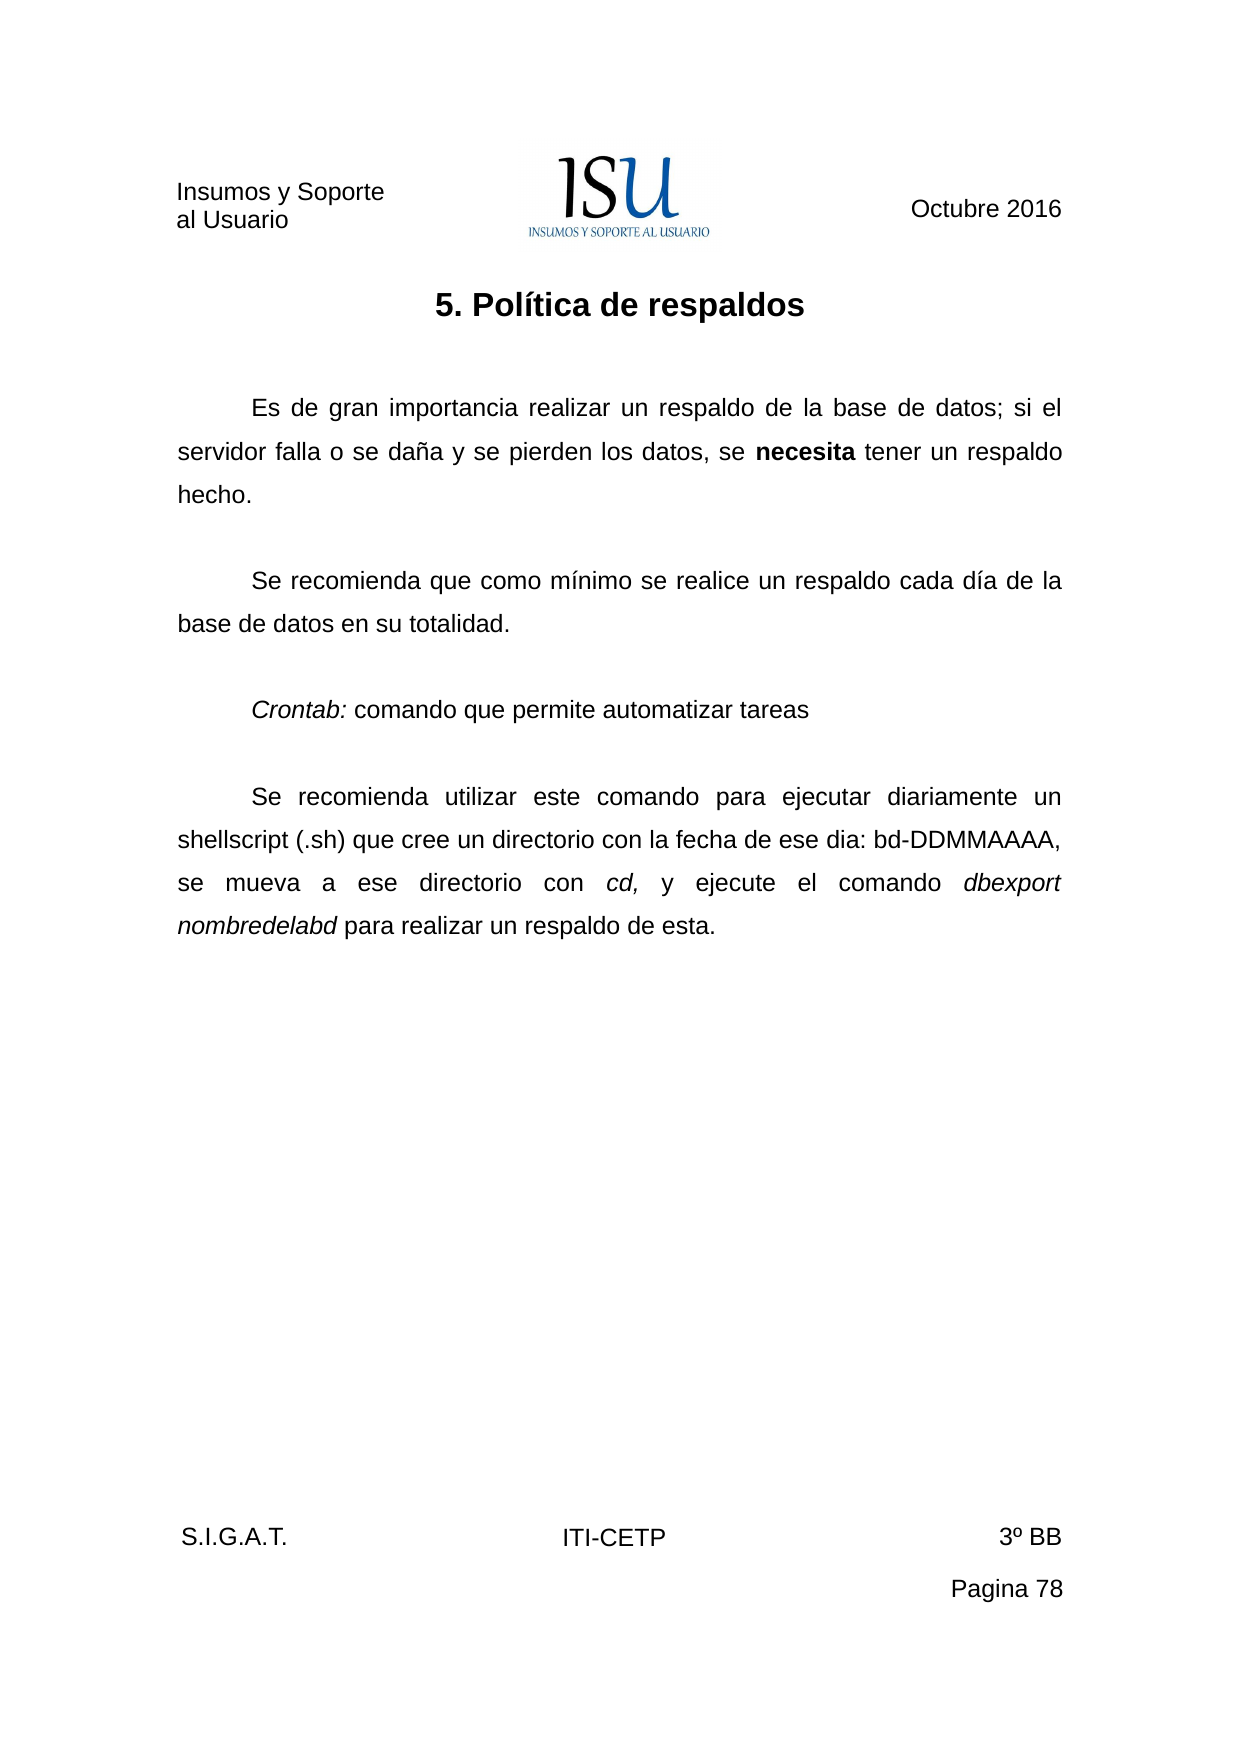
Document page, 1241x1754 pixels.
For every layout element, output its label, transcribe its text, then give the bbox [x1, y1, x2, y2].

text Se recomienda que como mínimo se realice un respaldo cada día de la base de datos en su totalidad. [177, 566, 1063, 638]
picture [517, 138, 723, 252]
subtitle 5. Política de respaldos [177, 285, 1063, 323]
text Se recomienda utilizar este comando para ejecutar diariamente un shellscript (.sh) que cree un directorio con la fecha de ese dia: bd-DDMMAAAA, se mueva a ese directorio con cd, y ejecute el comando dbexport nombredelabd para realizar un respaldo de esta. [177, 781, 1063, 939]
text Crontab: comando que permite automatizar tareas [177, 695, 1063, 724]
text Es de gran importancia realizar un respaldo de la base de datos; si el servidor falla o se daña y se pierden los datos, se necesita tener un respaldo hecho. [177, 393, 1063, 508]
